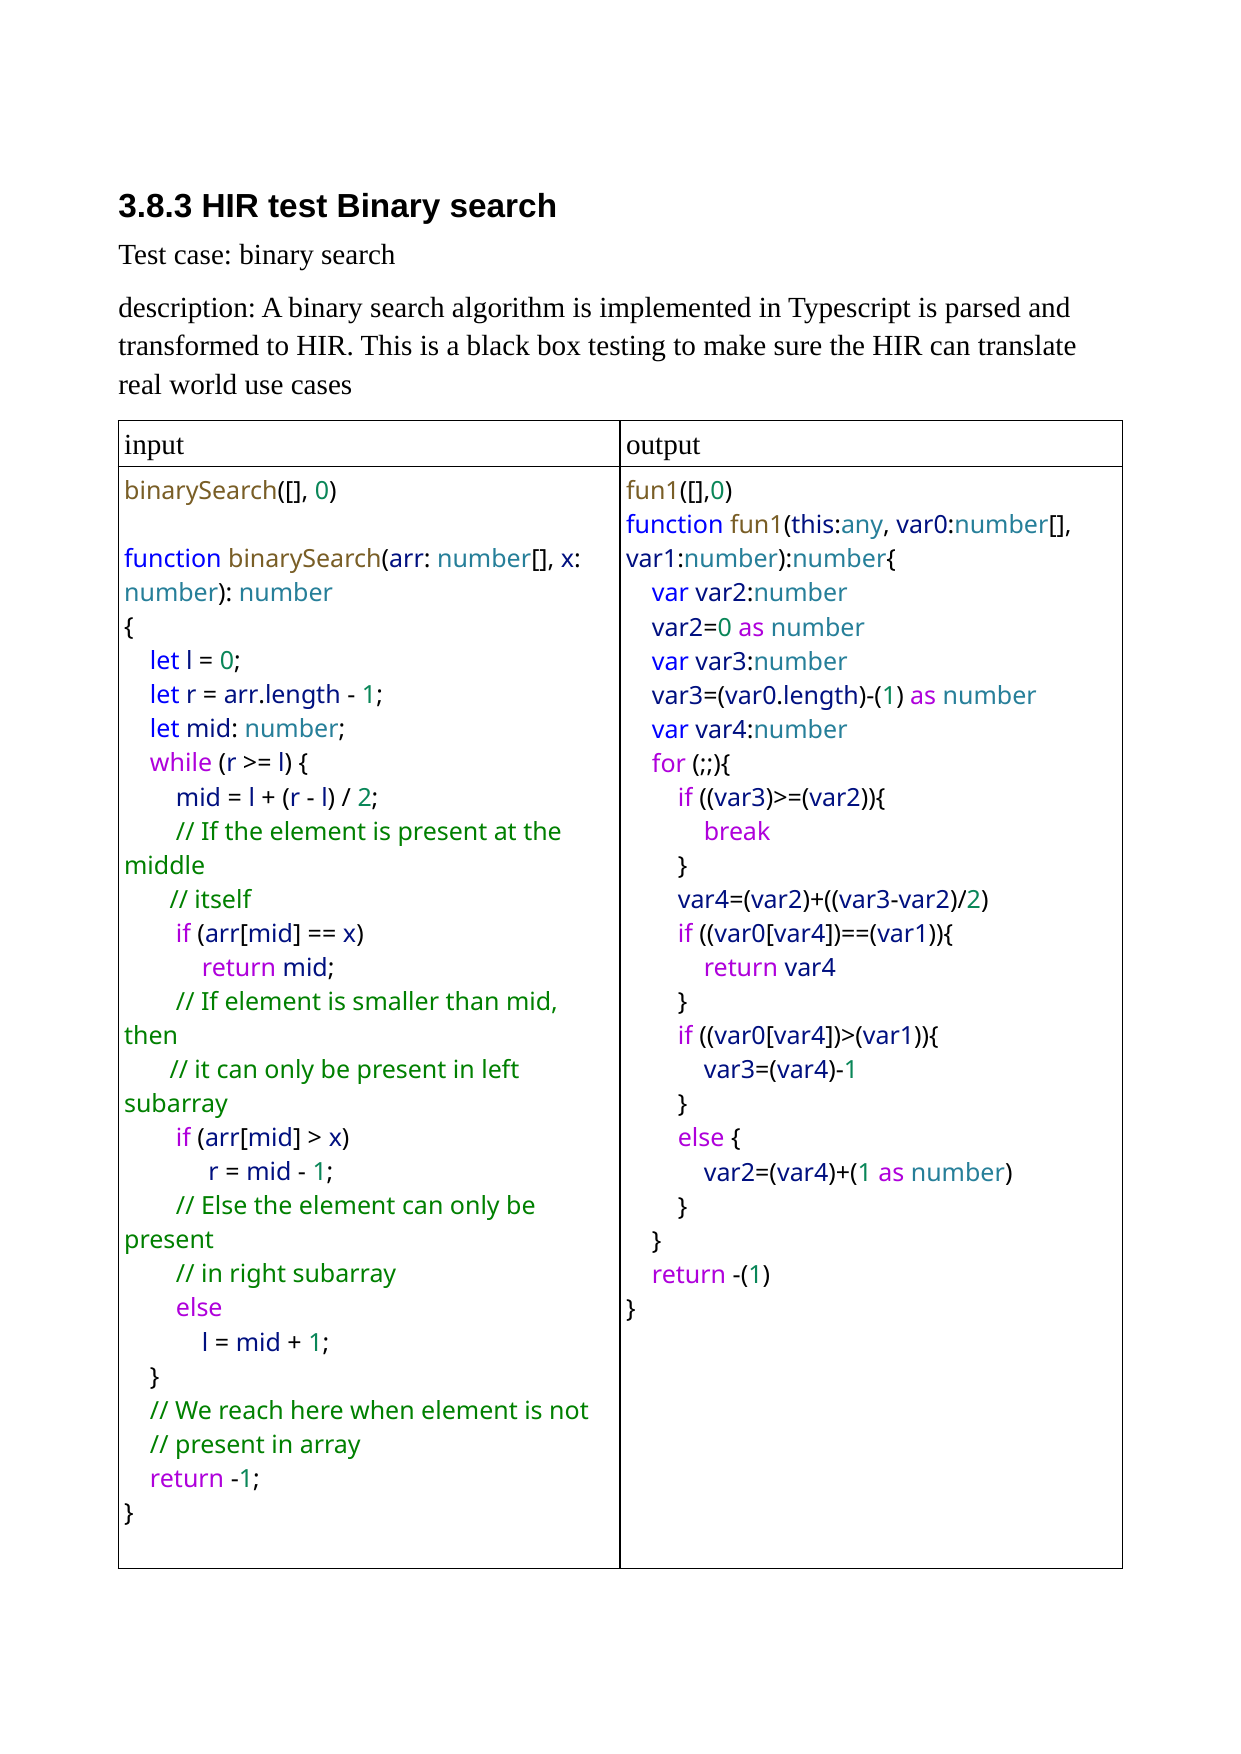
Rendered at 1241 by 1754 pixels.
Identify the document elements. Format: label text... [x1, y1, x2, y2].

text description: A binary search algorithm is implemented in Typescript is parsed and transformed to HIR. This is a black box testing to make sure the HIR can translate real world use cases [118, 290, 1122, 401]
table_header input [119, 421, 619, 466]
subtitle 3.8.3 HIR test Binary search [118, 186, 1122, 224]
table_cell binarySearch([], 0) function binarySearch(arr: number[], x: number): number { let l = 0; let r = arr.length - 1; let mid: number; while (r >= l) { mid = l + (r - l) / 2; // If the element is present at the middle // itself if (arr[mid] == x) return mid; // If element is smaller than mid, then // it can only be present in left subarray if (arr[mid] > x) r = mid - 1; // Else the element can only be present // in right subarray else l = mid + 1; } // We reach here when element is not // present in array return -1; } [119, 467, 619, 1568]
text Test case: binary search [118, 237, 1122, 270]
table_header output [621, 421, 1122, 466]
table_cell fun1([],0) function fun1(this:any, var0:number[], var1:number):number{ var var2:number var2=0 as number var var3:number var3=(var0.length)-(1) as number var var4:number for (;;){ if ((var3)>=(var2)){ break } var4=(var2)+((var3-var2)/2) if ((var0[var4])==(var1)){ return var4 } if ((var0[var4])>(var1)){ var3=(var4)-1 } else { var2=(var4)+(1 as number) } } return -(1) } [621, 467, 1122, 1568]
